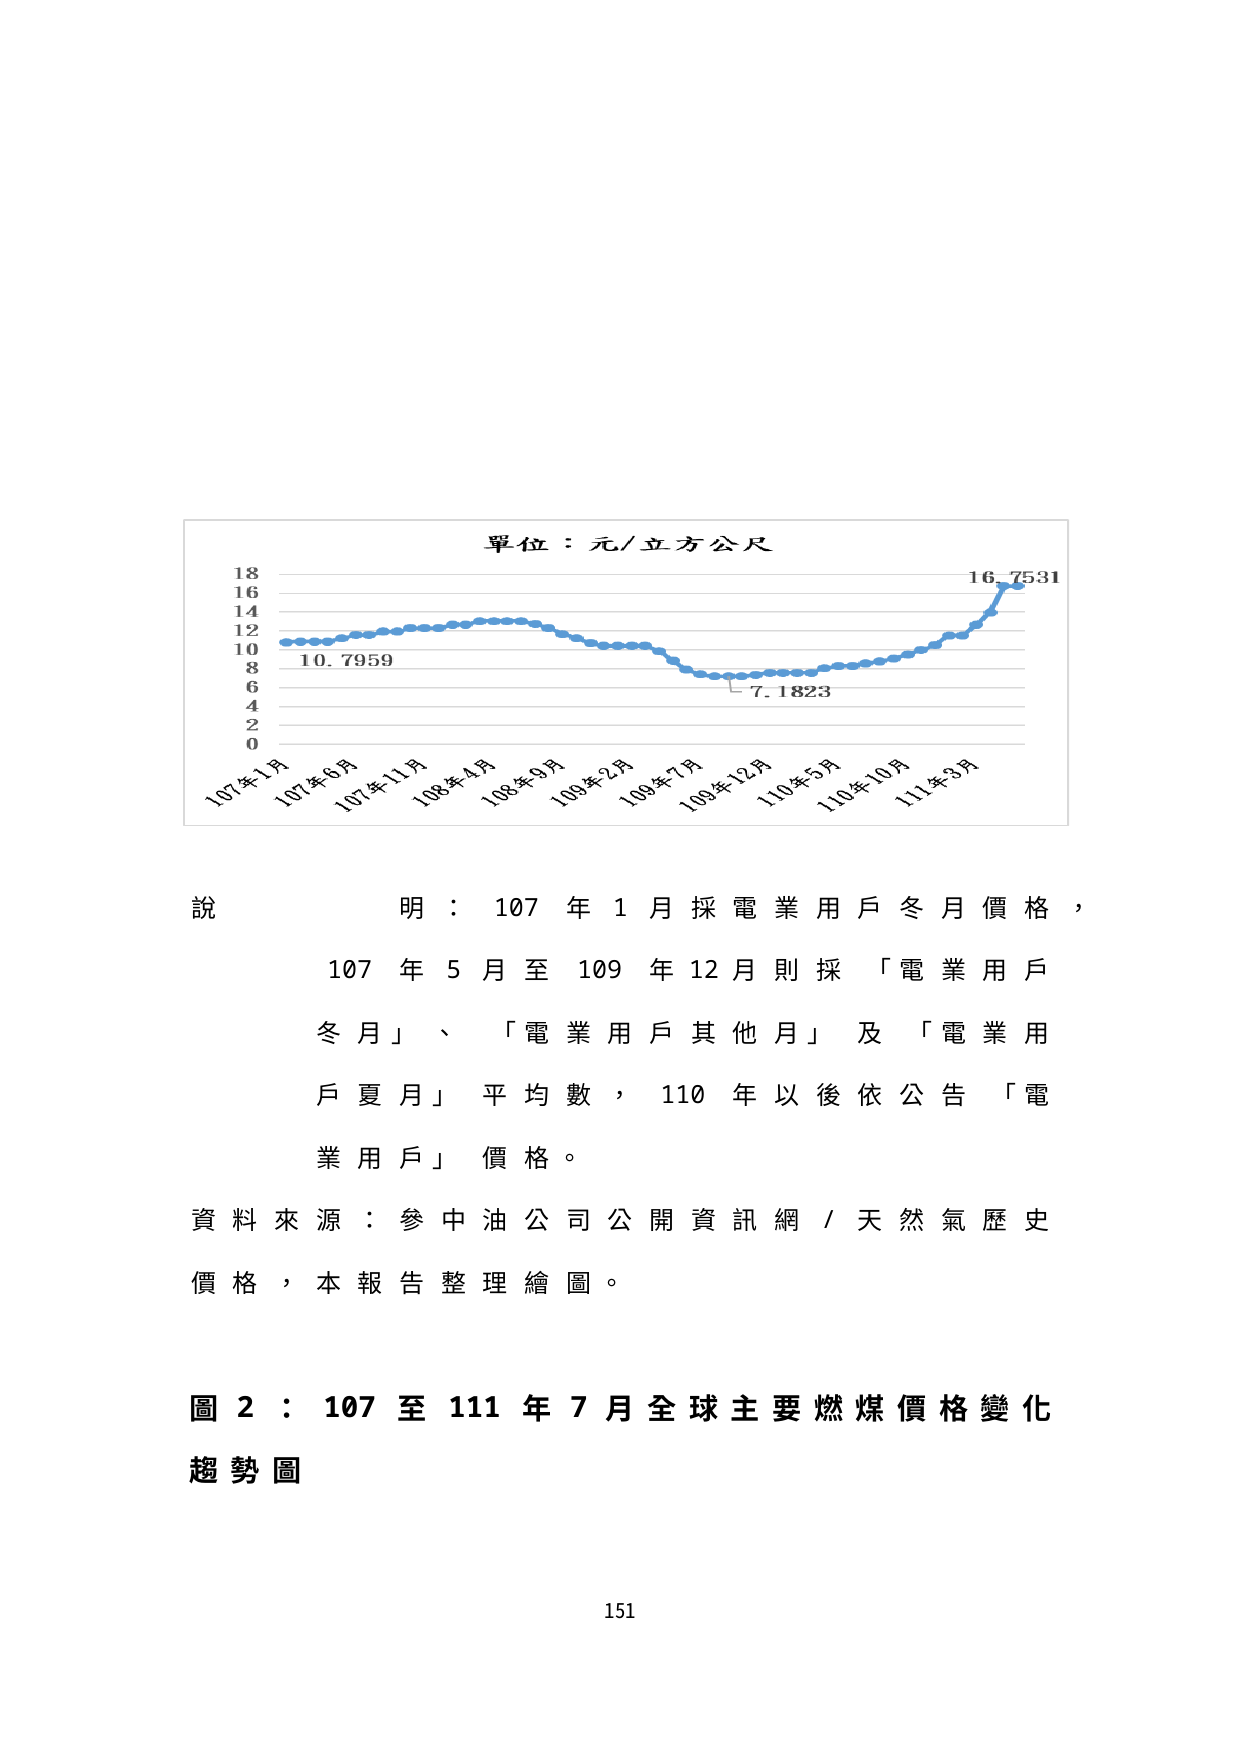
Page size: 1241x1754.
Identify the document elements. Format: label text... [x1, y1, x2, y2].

text 圖2：107至111年7月全球主要燃煤價格變化趨勢圖 [183, 1365, 1058, 1490]
text 說 明：107年1月採電業用戶冬月價格，107年5月至109年12月則採「電業用戶冬月」、「電業用戶其他月」及「電業用戶夏月」平均數，110年以後依公告「電業用戶」價格。 [183, 865, 1058, 1177]
text 資料來源：參中油公司公開資訊網/天然氣歷史價格，本報告整理繪圖。 [183, 1177, 1058, 1302]
